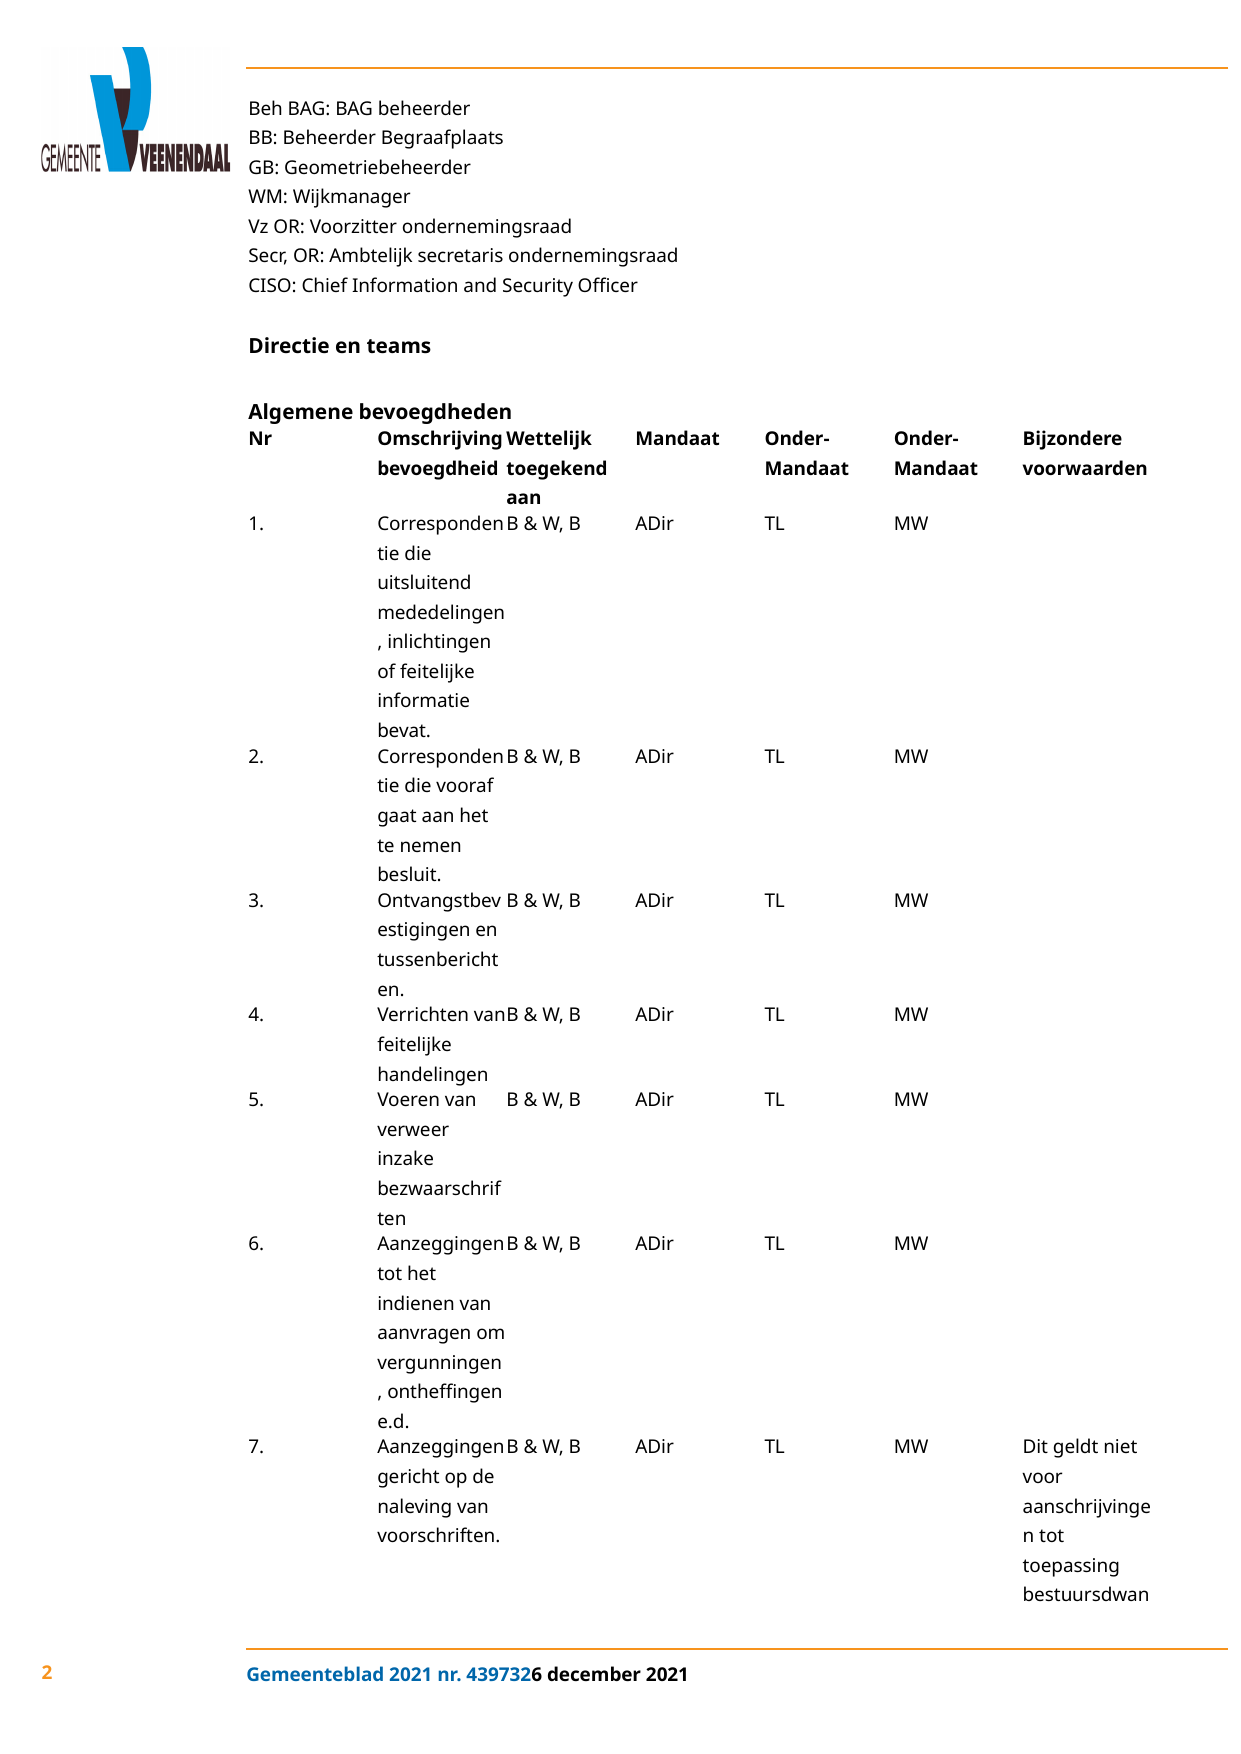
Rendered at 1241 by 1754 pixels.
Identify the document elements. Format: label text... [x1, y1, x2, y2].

table_cell B & W, B [506, 743, 635, 887]
table_cell B & W, B [506, 1231, 635, 1434]
text Vz OR: Voorzitter ondernemingsraad [248, 213, 1152, 239]
table_cell [1023, 1231, 1152, 1434]
text GB: Geometriebeheerder [248, 154, 1152, 180]
text Algemene bevoegdheden [248, 397, 1152, 425]
table_cell TL [764, 510, 893, 743]
table_cell TL [764, 1086, 893, 1231]
table_cell ADir [635, 1086, 764, 1231]
table_cell MW [894, 1434, 1022, 1607]
table_cell Dit geldt niet voor aanschrijvingen tot toepassing bestuursdwan [1023, 1434, 1152, 1607]
table_cell Correspondentie die uitsluitend mededelingen, inlichtingen of feitelijke informatie bevat. [377, 510, 506, 743]
table_cell ADir [635, 1434, 764, 1607]
table_cell [248, 887, 377, 1002]
table_cell [1023, 1086, 1152, 1231]
table_header Mandaat [635, 425, 764, 510]
table_cell B & W, B [506, 1086, 635, 1231]
table_cell TL [764, 887, 893, 1002]
table_cell TL [764, 1434, 893, 1607]
table_cell [248, 743, 377, 887]
table_cell Verrichten van feitelijke handelingen [377, 1002, 506, 1086]
table_header Nr [248, 425, 377, 510]
table_cell ADir [635, 1231, 764, 1434]
text Beh BAG: BAG beheerder [248, 95, 1152, 121]
table_cell [1023, 1002, 1152, 1086]
table_header Omschrijving bevoegdheid [377, 425, 506, 510]
text Directie en teams [248, 331, 1152, 360]
table_header Bijzondere voorwaarden [1023, 425, 1152, 510]
table_cell B & W, B [506, 887, 635, 1002]
table_cell ADir [635, 743, 764, 887]
table_cell [1023, 510, 1152, 743]
table_cell MW [894, 743, 1022, 887]
table_cell MW [894, 1086, 1022, 1231]
table_cell [248, 1086, 377, 1231]
text Secr, OR: Ambtelijk secretaris ondernemingsraad [248, 243, 1152, 268]
table_cell Voeren van verweer inzake bezwaarschriften [377, 1086, 506, 1231]
table_cell TL [764, 1231, 893, 1434]
table_cell B & W, B [506, 1434, 635, 1607]
text WM: Wijkmanager [248, 183, 1152, 209]
table_cell Ontvangstbevestigingen en tussenberichten. [377, 887, 506, 1002]
table_cell Aanzeggingen tot het indienen van aanvragen om vergunningen, ontheffingen e.d. [377, 1231, 506, 1434]
picture [41, 47, 130, 172]
table_cell [248, 1231, 377, 1434]
table_cell ADir [635, 887, 764, 1002]
table_cell MW [894, 510, 1022, 743]
table_cell [248, 510, 377, 743]
text CISO: Chief Information and Security Officer [248, 272, 1152, 298]
table_cell TL [764, 743, 893, 887]
table_cell MW [894, 1002, 1022, 1086]
table_cell ADir [635, 1002, 764, 1086]
table_cell ADir [635, 510, 764, 743]
table_cell [1023, 887, 1152, 1002]
picture [123, 47, 231, 172]
table_header Wettelijk toegekend aan [506, 425, 635, 510]
table_cell MW [894, 887, 1022, 1002]
table_header Onder- Mandaat [764, 425, 893, 510]
table_cell [248, 1434, 377, 1607]
table_cell TL [764, 1002, 893, 1086]
table_header Onder- Mandaat [894, 425, 1022, 510]
table_cell B & W, B [506, 510, 635, 743]
table_cell [248, 1002, 377, 1086]
table_cell [1023, 743, 1152, 887]
table_cell MW [894, 1231, 1022, 1434]
table_cell Aanzeggingen gericht op de naleving van voorschriften. [377, 1434, 506, 1607]
table_cell B & W, B [506, 1002, 635, 1086]
text BB: Beheerder Begraafplaats [248, 124, 1152, 150]
table_cell Correspondentie die vooraf gaat aan het te nemen besluit. [377, 743, 506, 887]
